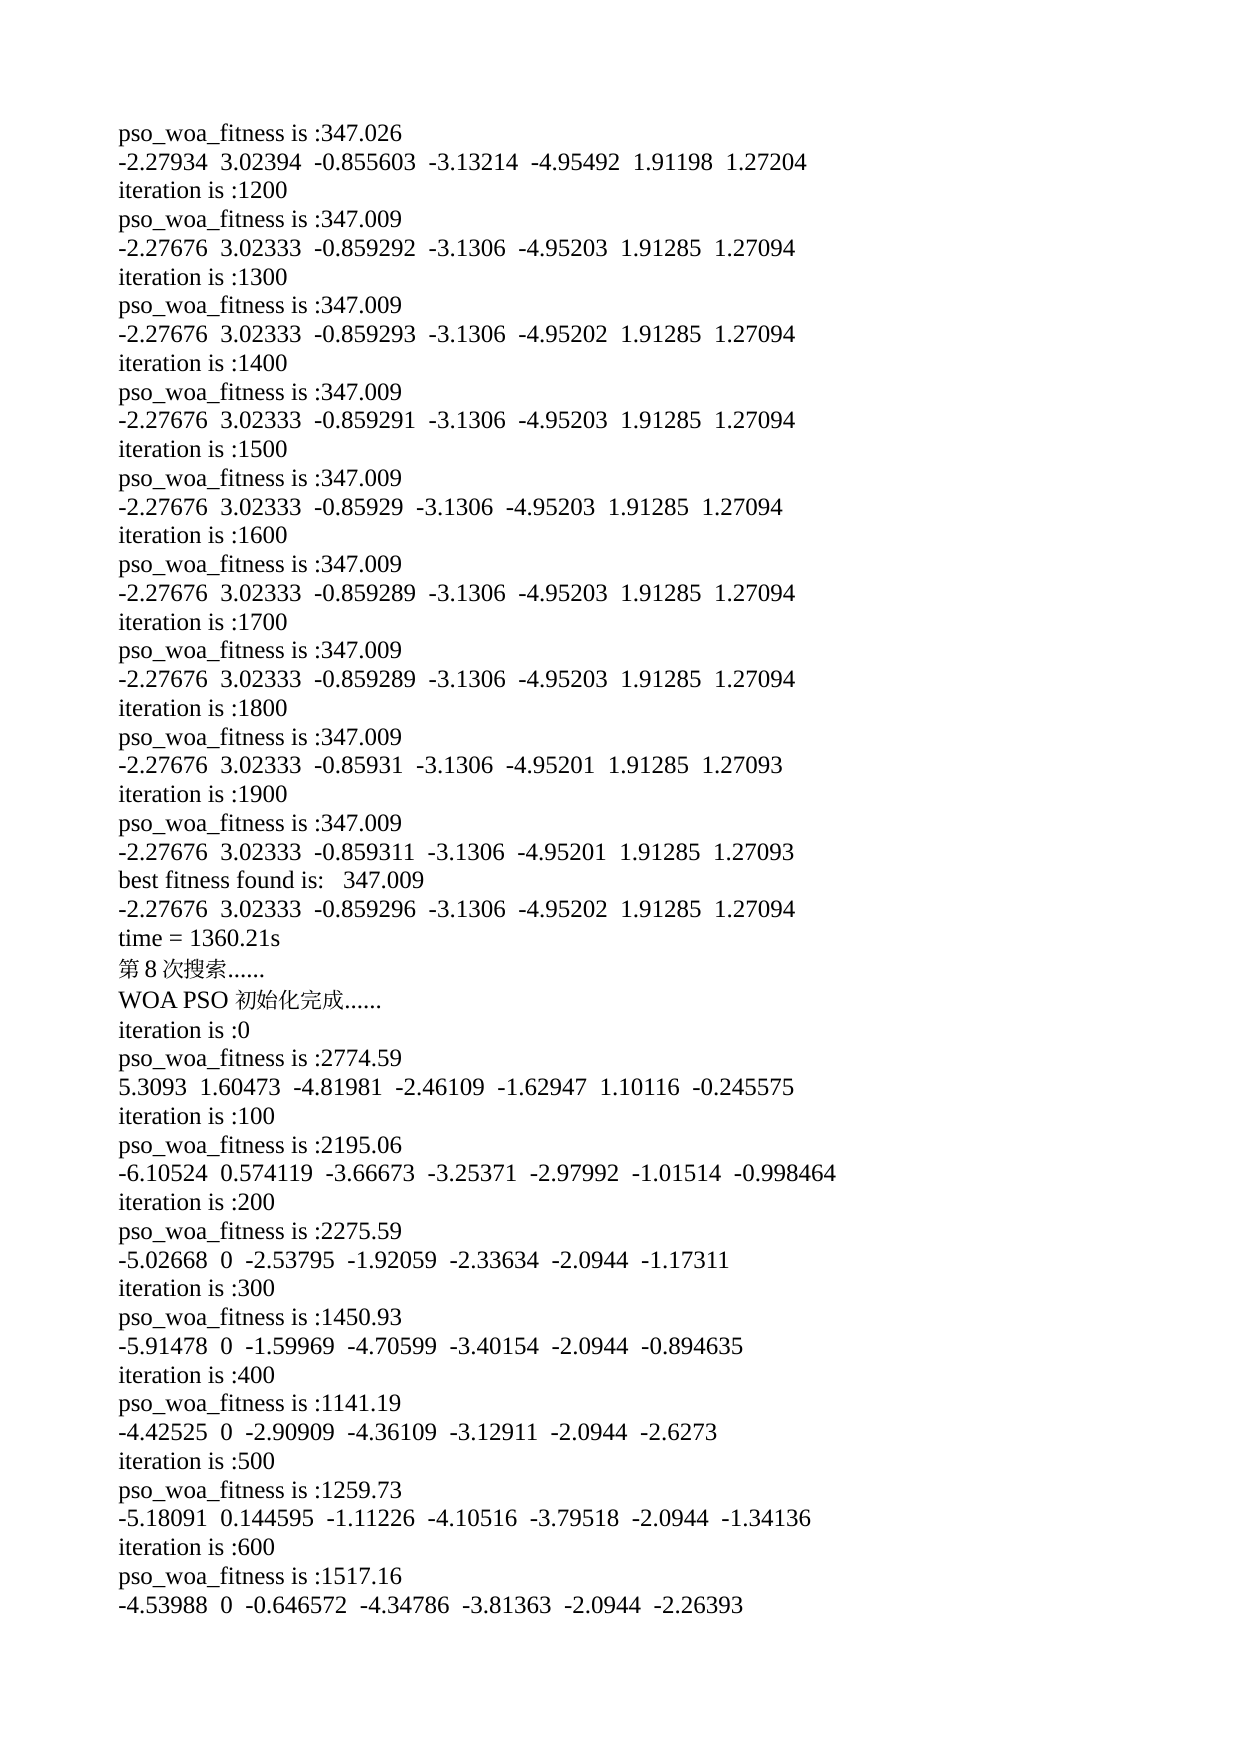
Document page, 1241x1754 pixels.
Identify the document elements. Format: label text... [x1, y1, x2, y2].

text iteration is :400 [118, 1360, 1122, 1388]
text -5.02668 0 -2.53795 -1.92059 -2.33634 -2.0944 -1.17311 [118, 1245, 1122, 1273]
text pso_woa_fitness is :347.009 [118, 463, 1122, 492]
text -2.27676 3.02333 -0.85931 -3.1306 -4.95201 1.91285 1.27093 [118, 751, 1122, 779]
text -2.27676 3.02333 -0.859293 -3.1306 -4.95202 1.91285 1.27094 [118, 319, 1122, 348]
text pso_woa_fitness is :347.026 [118, 118, 1122, 147]
text -2.27676 3.02333 -0.859291 -3.1306 -4.95203 1.91285 1.27094 [118, 406, 1122, 434]
text pso_woa_fitness is :347.009 [118, 808, 1122, 837]
text pso_woa_fitness is :347.009 [118, 636, 1122, 664]
text 第8次搜索...... [118, 952, 1122, 983]
text iteration is :100 [118, 1101, 1122, 1130]
text pso_woa_fitness is :1517.16 [118, 1561, 1122, 1590]
text pso_woa_fitness is :347.009 [118, 722, 1122, 751]
text -5.91478 0 -1.59969 -4.70599 -3.40154 -2.0944 -0.894635 [118, 1331, 1122, 1360]
text iteration is :1200 [118, 176, 1122, 204]
text -2.27676 3.02333 -0.859289 -3.1306 -4.95203 1.91285 1.27094 [118, 578, 1122, 607]
text -2.27676 3.02333 -0.859296 -3.1306 -4.95202 1.91285 1.27094 [118, 894, 1122, 923]
text iteration is :200 [118, 1187, 1122, 1216]
text pso_woa_fitness is :2275.59 [118, 1216, 1122, 1245]
text iteration is :1600 [118, 521, 1122, 549]
text iteration is :500 [118, 1446, 1122, 1475]
text -5.18091 0.144595 -1.11226 -4.10516 -3.79518 -2.0944 -1.34136 [118, 1503, 1122, 1532]
text -4.53988 0 -0.646572 -4.34786 -3.81363 -2.0944 -2.26393 [118, 1590, 1122, 1618]
text -2.27676 3.02333 -0.859311 -3.1306 -4.95201 1.91285 1.27093 [118, 837, 1122, 866]
text pso_woa_fitness is :347.009 [118, 291, 1122, 319]
text iteration is :1400 [118, 348, 1122, 377]
text iteration is :1900 [118, 779, 1122, 808]
text WOA PSO 初始化完成...... [118, 983, 1122, 1015]
text pso_woa_fitness is :2195.06 [118, 1130, 1122, 1158]
text pso_woa_fitness is :347.009 [118, 204, 1122, 233]
text -2.27934 3.02394 -0.855603 -3.13214 -4.95492 1.91198 1.27204 [118, 147, 1122, 176]
text pso_woa_fitness is :1141.19 [118, 1388, 1122, 1417]
text iteration is :1500 [118, 434, 1122, 463]
text -6.10524 0.574119 -3.66673 -3.25371 -2.97992 -1.01514 -0.998464 [118, 1158, 1122, 1187]
text -2.27676 3.02333 -0.859292 -3.1306 -4.95203 1.91285 1.27094 [118, 233, 1122, 262]
text -2.27676 3.02333 -0.85929 -3.1306 -4.95203 1.91285 1.27094 [118, 492, 1122, 521]
text -2.27676 3.02333 -0.859289 -3.1306 -4.95203 1.91285 1.27094 [118, 664, 1122, 693]
text pso_woa_fitness is :1450.93 [118, 1302, 1122, 1331]
text pso_woa_fitness is :347.009 [118, 377, 1122, 406]
text iteration is :600 [118, 1532, 1122, 1561]
text time = 1360.21s [118, 923, 1122, 952]
text iteration is :1800 [118, 693, 1122, 722]
text pso_woa_fitness is :1259.73 [118, 1475, 1122, 1503]
text pso_woa_fitness is :2774.59 [118, 1043, 1122, 1072]
text 5.3093 1.60473 -4.81981 -2.46109 -1.62947 1.10116 -0.245575 [118, 1072, 1122, 1101]
text iteration is :1700 [118, 607, 1122, 636]
text -4.42525 0 -2.90909 -4.36109 -3.12911 -2.0944 -2.6273 [118, 1417, 1122, 1446]
text best fitness found is: 347.009 [118, 866, 1122, 894]
text iteration is :1300 [118, 262, 1122, 291]
text pso_woa_fitness is :347.009 [118, 549, 1122, 578]
text iteration is :300 [118, 1273, 1122, 1302]
text iteration is :0 [118, 1015, 1122, 1043]
